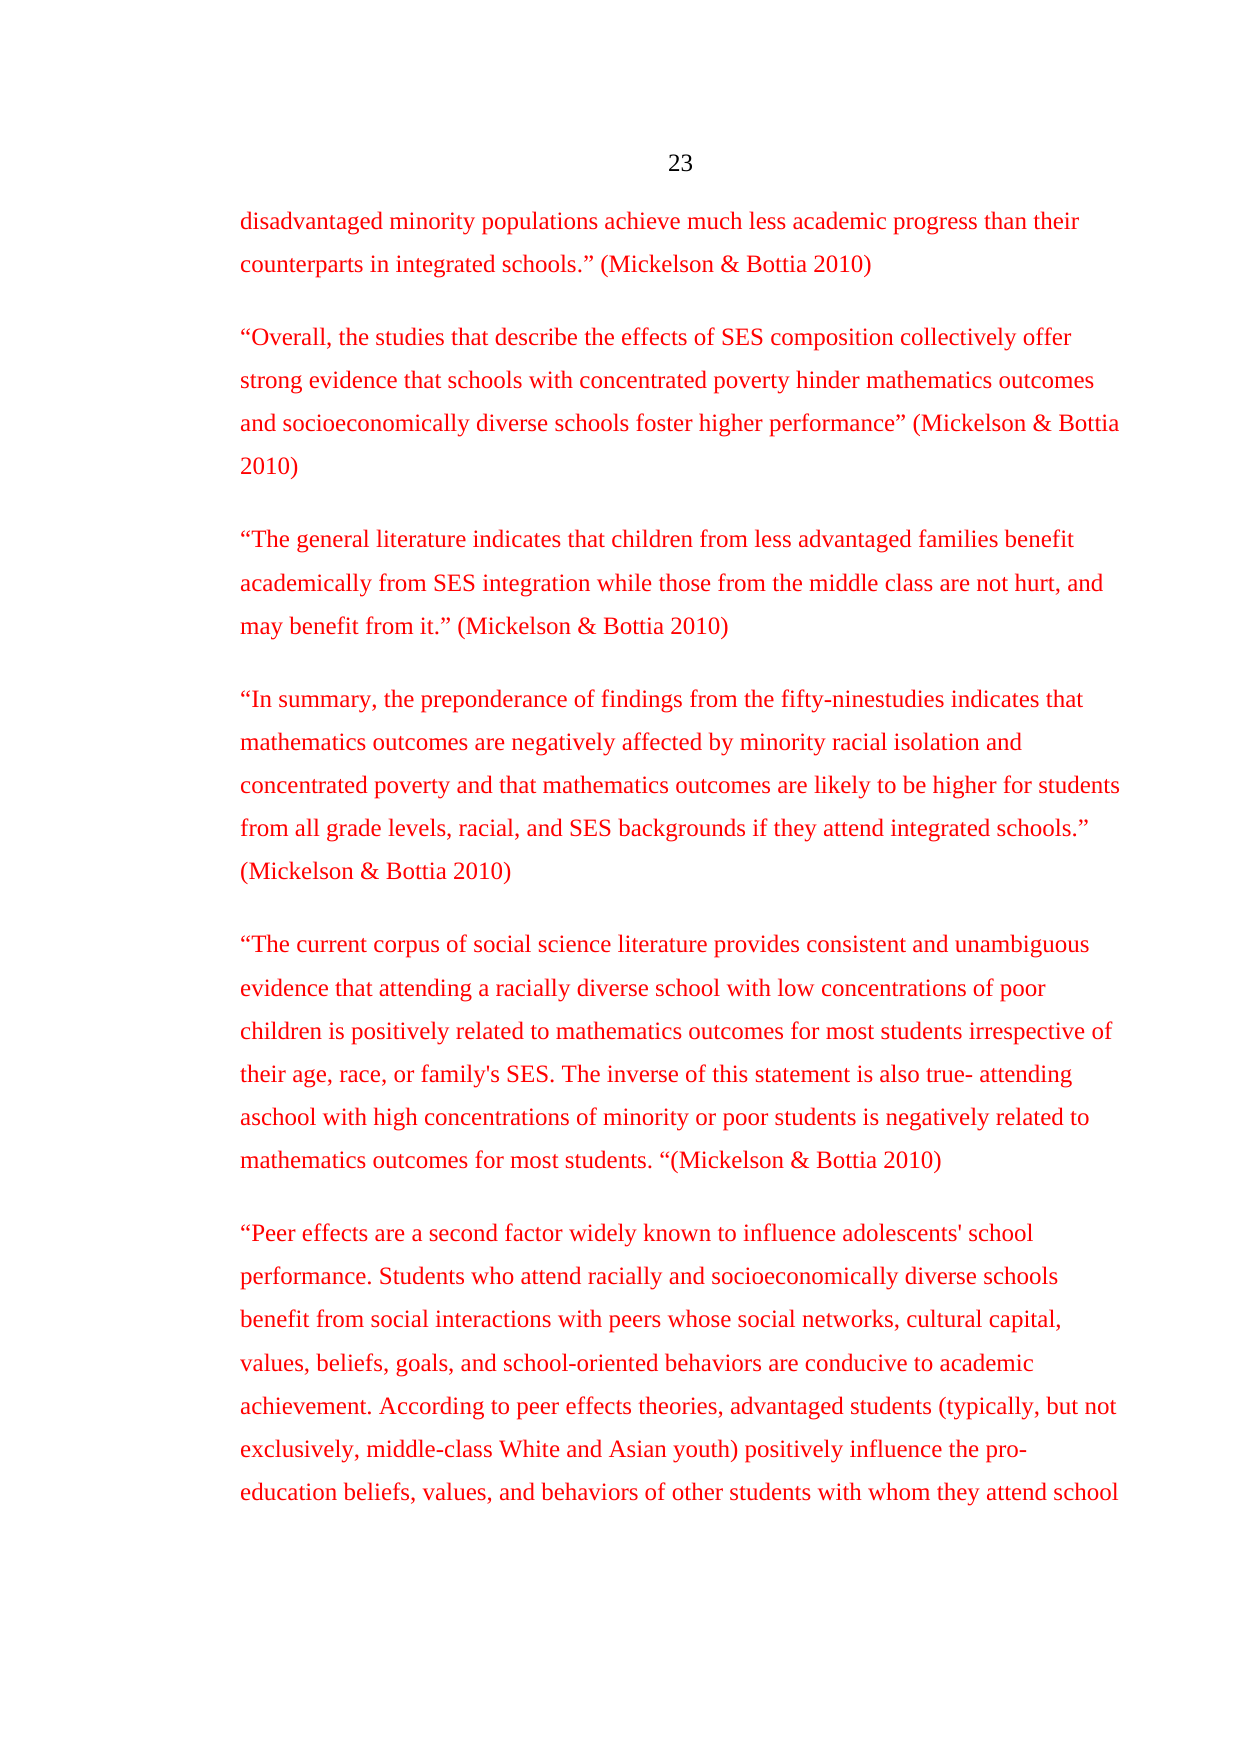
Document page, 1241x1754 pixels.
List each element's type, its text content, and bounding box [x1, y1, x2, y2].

text “The current corpus of social science literature provides consistent and unambiguous evidence that attending a racially diverse school with low concentrations of poor children is positively related to mathematics outcomes for most students irrespective of their age, race, or family's SES. The inverse of this statement is also true- attending aschool with high concentrations of minority or poor students is negatively related to mathematics outcomes for most students. “(Mickelson & Bottia 2010) [240, 929, 1121, 1174]
text “In summary, the preponderance of findings from the fifty-ninestudies indicates that mathematics outcomes are negatively affected by minority racial isolation and concentrated poverty and that mathematics outcomes are likely to be higher for students from all grade levels, racial, and SES backgrounds if they attend integrated schools.” (Mickelson & Bottia 2010) [240, 684, 1121, 885]
text disadvantaged minority populations achieve much less academic progress than their counterparts in integrated schools.” (Mickelson & Bottia 2010) [240, 206, 1121, 278]
text “The general literature indicates that children from less advantaged families benefit academically from SES integration while those from the middle class are not hurt, and may benefit from it.” (Mickelson & Bottia 2010) [240, 524, 1121, 639]
text “Overall, the studies that describe the effects of SES composition collectively offer strong evidence that schools with concentrated poverty hinder mathematics outcomes and socioeconomically diverse schools foster higher performance” (Mickelson & Bottia 2010) [240, 322, 1121, 480]
text “Peer effects are a second factor widely known to influence adolescents' school performance. Students who attend racially and socioeconomically diverse schools benefit from social interactions with peers whose social networks, cultural capital, values, beliefs, goals, and school-oriented behaviors are conducive to academic achievement. According to peer effects theories, advantaged students (typically, but not exclusively, middle-class White and Asian youth) positively influence the pro- education beliefs, values, and behaviors of other students with whom they attend school [240, 1218, 1121, 1506]
